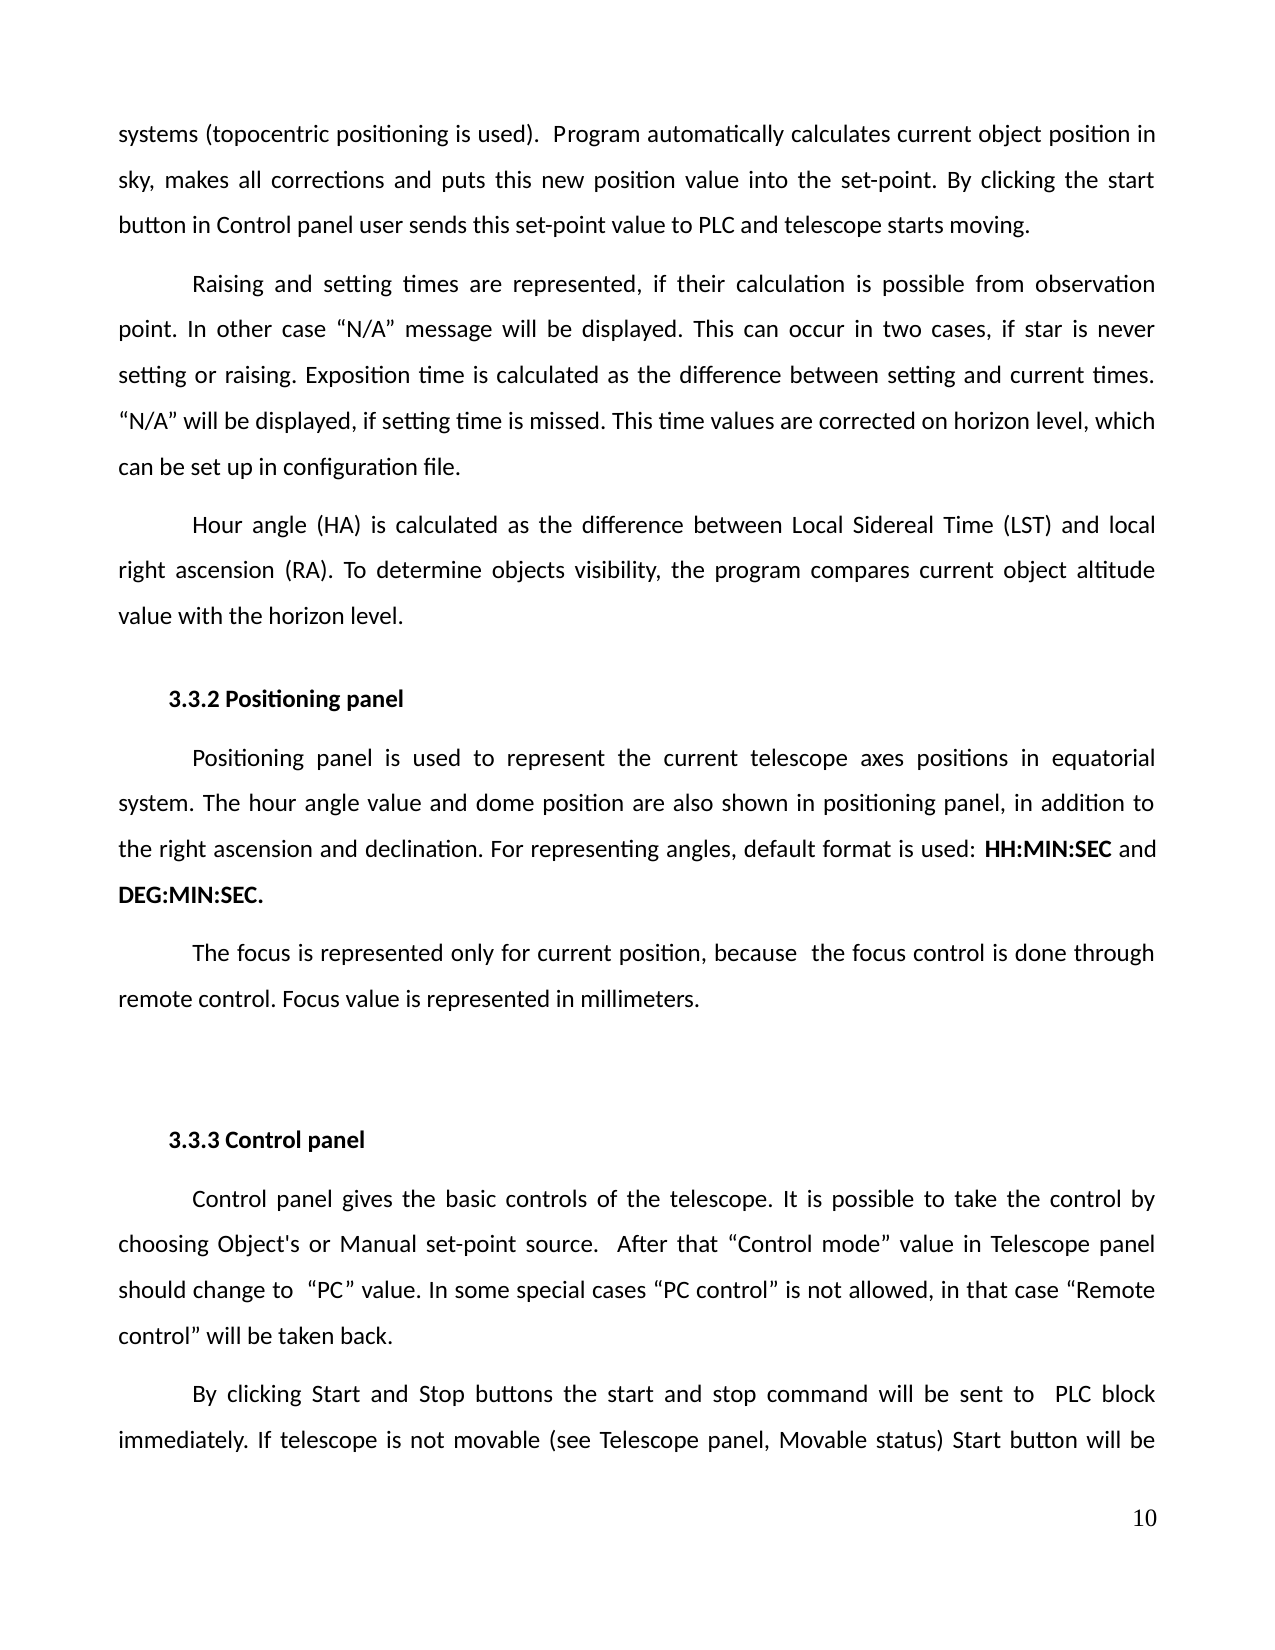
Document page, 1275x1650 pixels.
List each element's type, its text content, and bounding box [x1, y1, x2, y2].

text By clicking Start and Stop buttons the start and stop command will be sent to PLC block immediately. If telescope is not movable (see Telescope panel, Movable status) Start button will be [118, 1378, 1157, 1454]
text Raising and sett­ing times are represented, if their calculation is possible from observation point. In other case “N/A” message will be displayed. This can occur in two cases, if star is never setting or raising. Exposition time is calculated as the difference between setting and current times. “N/A” will be displayed, if setting time is missed. This time values are corrected on horizon level, which can be set up in configuration file. [118, 268, 1157, 481]
text systems (topocentric positioning is used). Program automatically calculates current object position in sky, makes all corrections and puts this new position value into the set-point. By clicking the start button in Control panel user sends this set-point value to PLC and telescope starts moving. [118, 118, 1157, 240]
text Hour angle (HA) is calculated as the difference between Local Sidereal Time (LST) and local right ascension (RA). To determine objects visibility, the program compares current object altitude value with the horizon level. [118, 509, 1157, 631]
text The focus is represented only for current position, because the focus control is done through remote control. Focus value is represented in millimeters. [118, 937, 1157, 1013]
text Positioning panel is used to represent the current telescope axes positions in equatorial system. The hour angle value and dome position are also shown in positioning panel, in addition to the right ascension and declination. For representing angles, default format is used: HH:MIN:SEC and DEG:MIN:SEC. [118, 742, 1157, 909]
text Control panel gives the basic controls of the telescope. It is possible to take the control by choosing Object's or Manual set-point source. After that “Control mode” value in Telescope panel should change to “PC” value. In some special cases “PC control” is not allowed, in that case “Remote control” will be taken back. [118, 1183, 1157, 1350]
subtitle 3.3.2 Positioning panel [168, 684, 1157, 714]
subtitle 3.3.3 Control panel [168, 1124, 1157, 1155]
